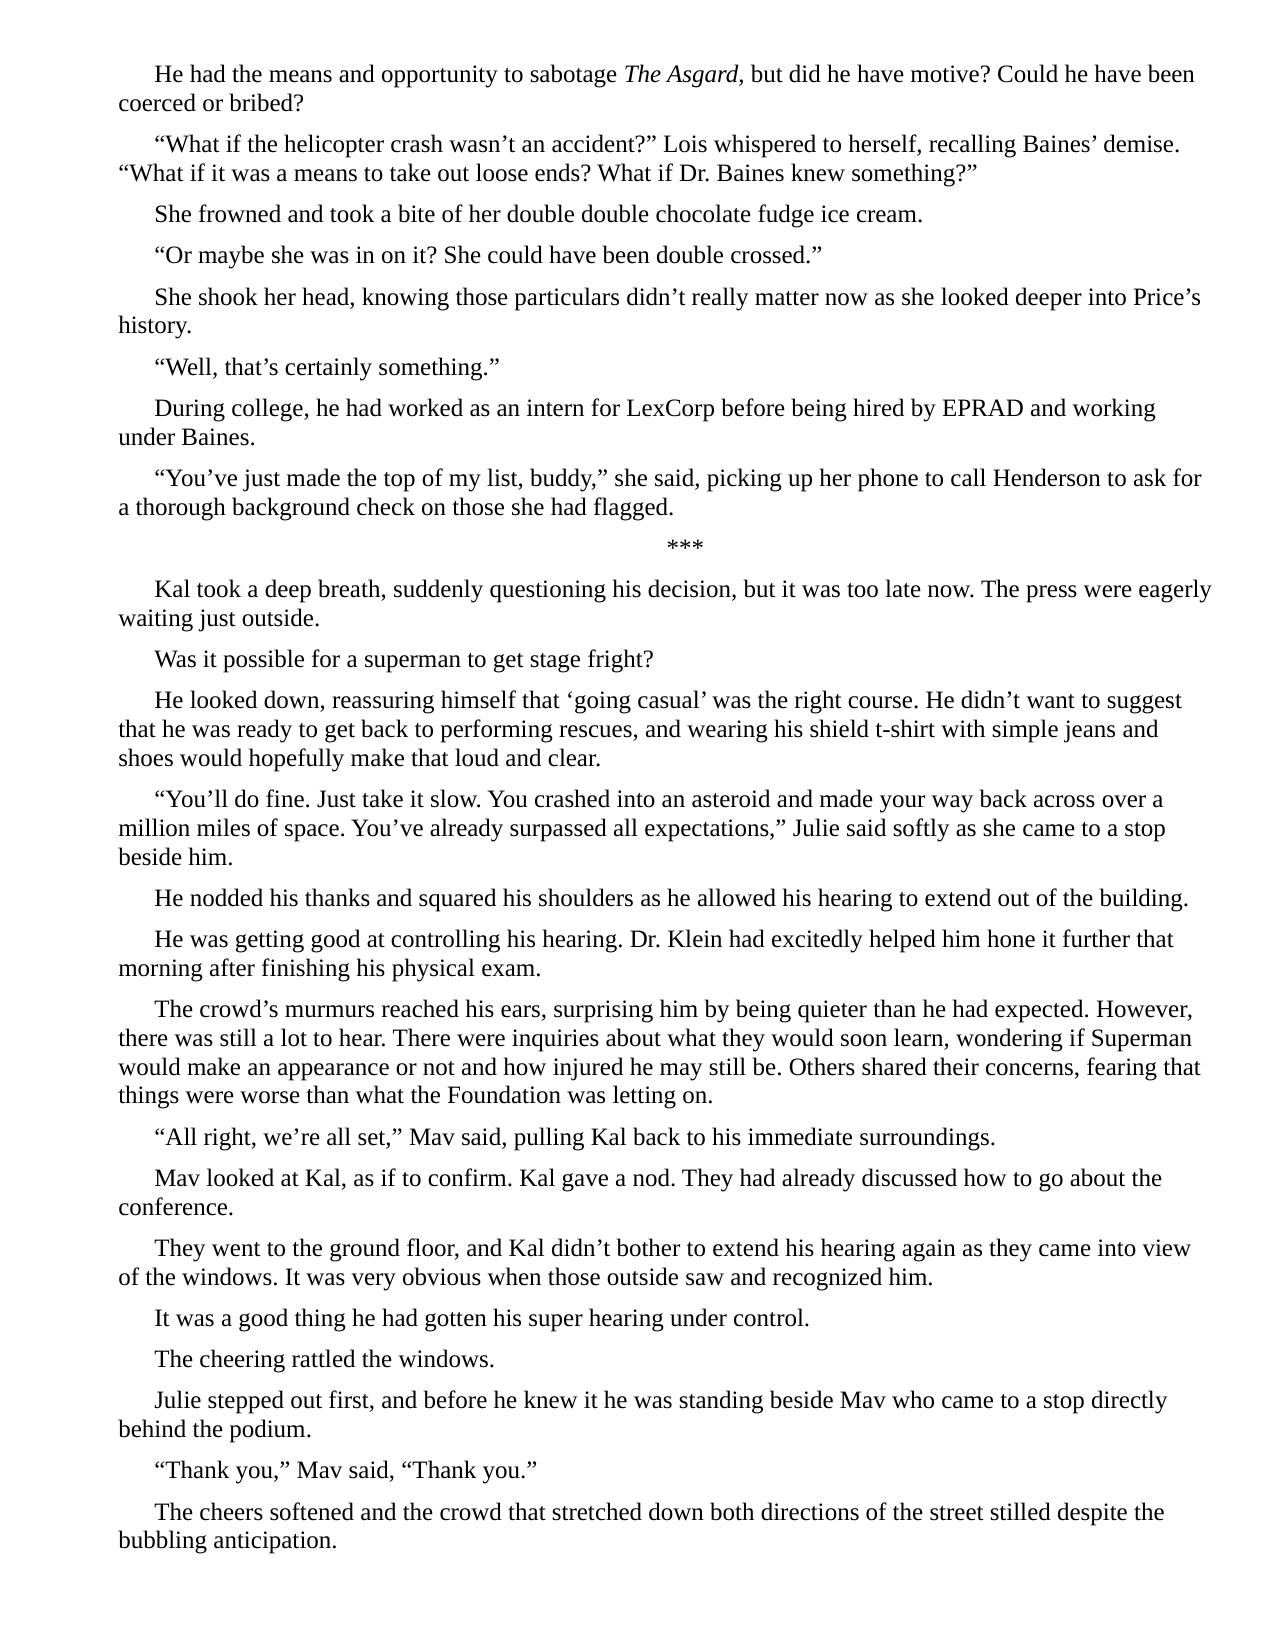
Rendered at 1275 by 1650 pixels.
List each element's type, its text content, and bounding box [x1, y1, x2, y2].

text He had the means and opportunity to sabotage The Asgard, but did he have motive? Could he have been coerced or bribed? [118, 59, 1216, 117]
text Kal took a deep breath, suddenly questioning his decision, but it was too late now. The press were eagerly waiting just outside. [118, 574, 1216, 632]
text *** [118, 533, 1216, 562]
text They went to the ground floor, and Kal didn’t bother to extend his hearing again as they came into view of the windows. It was very obvious when those outside saw and recognized him. [118, 1233, 1216, 1290]
text “You’ll do fine. Just take it slow. You crashed into an asteroid and made your way back across over a million miles of space. You’ve already surpassed all expectations,” Julie said softly as she came to a stop beside him. [118, 784, 1216, 870]
text “Or maybe she was in on it? She could have been double crossed.” [118, 240, 1216, 269]
text It was a good thing he had gotten his super hearing under control. [118, 1303, 1216, 1332]
text “All right, we’re all set,” Mav said, pulling Kal back to his immediate surroundings. [118, 1122, 1216, 1150]
text The crowd’s murmurs reached his ears, surprising him by being quieter than he had expected. However, there was still a lot to hear. There were inquiries about what they would soon learn, wondering if Superman would make an appearance or not and how injured he may still be. Others shared their concerns, fearing that things were worse than what the Foundation was letting on. [118, 994, 1216, 1109]
text The cheers softened and the crowd that stretched down both directions of the street stilled despite the bubbling anticipation. [118, 1497, 1216, 1554]
text Mav looked at Kal, as if to confirm. Kal gave a nod. They had already discussed how to go about the conference. [118, 1163, 1216, 1220]
text He looked down, reassuring himself that ‘going casual’ was the right course. He didn’t want to suggest that he was ready to get back to performing rescues, and wearing his shield t-shirt with simple jeans and shoes would hopefully make that loud and clear. [118, 685, 1216, 772]
text The cheering rattled the windows. [118, 1344, 1216, 1373]
text He was getting good at controlling his hearing. Dr. Klein had excitedly helped him hone it further that morning after finishing his physical exam. [118, 924, 1216, 982]
text During college, he had worked as an intern for LexCorp before being hired by EPRAD and working under Baines. [118, 393, 1216, 450]
text “You’ve just made the top of my list, buddy,” she said, picking up her phone to call Henderson to ask for a thorough background check on those she had flagged. [118, 463, 1216, 520]
text She frowned and took a bite of her double double chocolate fudge ice cream. [118, 199, 1216, 228]
text He nodded his thanks and squared his shoulders as he allowed his hearing to extend out of the building. [118, 883, 1216, 912]
text Was it possible for a superman to get stage fright? [118, 644, 1216, 673]
text “What if the helicopter crash wasn’t an accident?” Lois whispered to herself, recalling Baines’ demise. “What if it was a means to take out loose ends? What if Dr. Baines knew something?” [118, 129, 1216, 187]
text “Well, that’s certainly something.” [118, 352, 1216, 380]
text Julie stepped out first, and before he knew it he was standing beside Mav who came to a stop directly behind the podium. [118, 1385, 1216, 1443]
text “Thank you,” Mav said, “Thank you.” [118, 1455, 1216, 1484]
text She shook her head, knowing those particulars didn’t really matter now as she looked deeper into Price’s history. [118, 282, 1216, 339]
